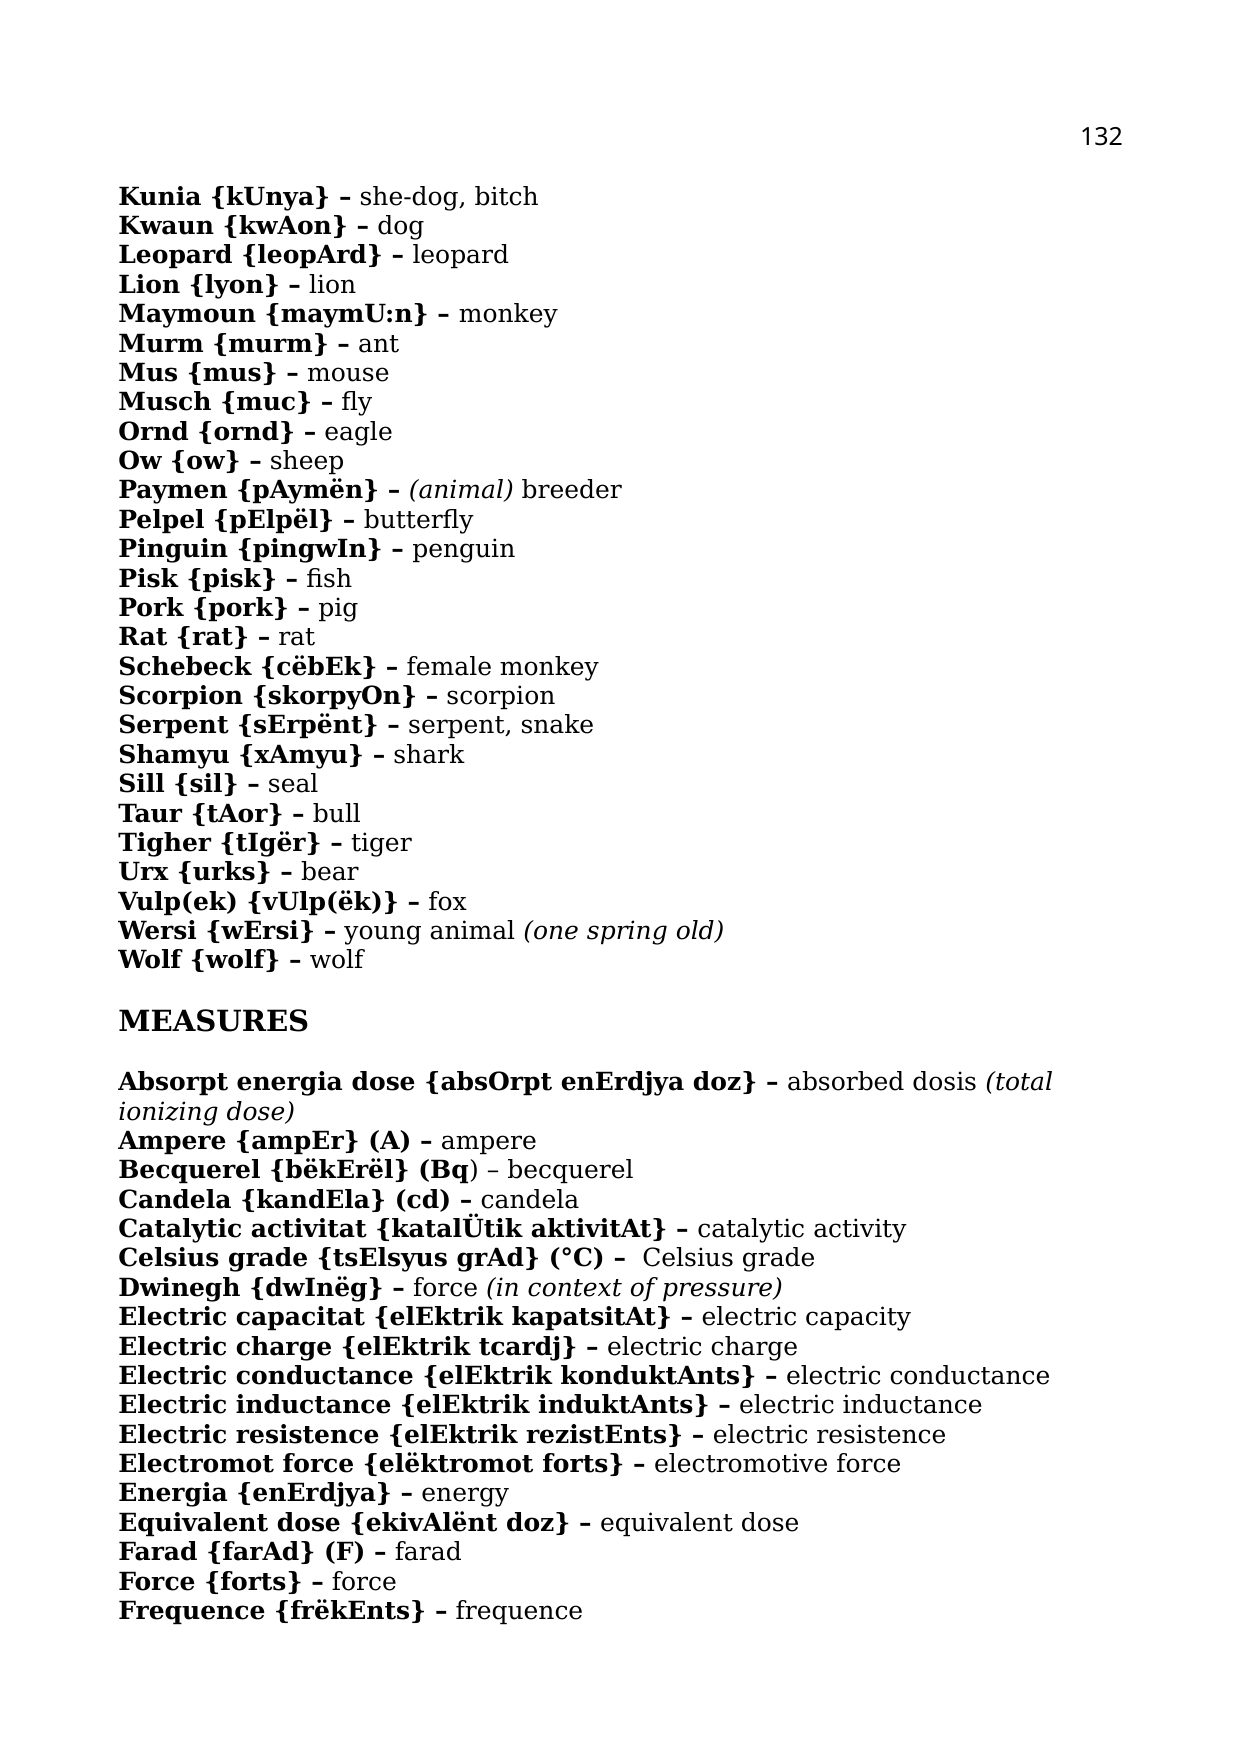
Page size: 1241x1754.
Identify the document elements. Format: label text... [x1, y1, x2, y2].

text Pelpel {pElpël} – butterfly [118, 505, 1123, 534]
text Paymen {pAymën} – (animal) breeder [118, 475, 1123, 505]
text Electric capacitat {elEktrik kapatsitAt} – electric capacity [118, 1302, 1123, 1332]
text Rat {rat} – rat [118, 622, 1123, 652]
text Equivalent dose {ekivAlënt doz} – equivalent dose [118, 1508, 1123, 1537]
text Celsius grade {tsElsyus grAd} (°C) – Celsius grade [118, 1243, 1123, 1273]
text Electric charge {elEktrik tcardj} – electric charge [118, 1332, 1123, 1361]
text Musch {muc} – fly [118, 387, 1123, 417]
text Lion {lyon} – lion [118, 270, 1123, 299]
text Ow {ow} – sheep [118, 446, 1123, 475]
text Ornd {ornd} – eagle [118, 417, 1123, 446]
subtitle MEASURES [118, 1004, 1123, 1038]
text Shamyu {xAmyu} – shark [118, 740, 1123, 769]
text Kunia {kUnya} – she-dog, bitch [118, 182, 1123, 211]
text Pinguin {pingwIn} – penguin [118, 534, 1123, 563]
text Farad {farAd} (F) – farad [118, 1537, 1123, 1567]
text Dwinegh {dwInëg} – force (in context of pressure) [118, 1273, 1123, 1302]
text Electromot force {elëktromot forts} – electromotive force [118, 1449, 1123, 1478]
text Pisk {pisk} – fish [118, 563, 1123, 593]
text Serpent {sErpënt} – serpent, snake [118, 710, 1123, 740]
text Mus {mus} – mouse [118, 358, 1123, 387]
text Kwaun {kwAon} – dog [118, 211, 1123, 240]
text Absorpt energia dose {absOrpt enErdjya doz} – absorbed dosis (total ionizing dose) [118, 1067, 1123, 1126]
text Wolf {wolf} – wolf [118, 945, 1123, 975]
text Taur {tAor} – bull [118, 798, 1123, 828]
text Wersi {wErsi} – young animal (one spring old) [118, 916, 1123, 945]
text Urx {urks} – bear [118, 857, 1123, 887]
text Tigher {tIgër} – tiger [118, 828, 1123, 857]
text Vulp(ek) {vUlp(ëk)} – fox [118, 887, 1123, 916]
text Energia {enErdjya} – energy [118, 1478, 1123, 1508]
text Frequence {frëkEnts} – frequence [118, 1596, 1123, 1625]
text Leopard {leopArd} – leopard [118, 240, 1123, 270]
text Becquerel {bëkErël} (Bq) – becquerel [118, 1155, 1123, 1185]
text Murm {murm} – ant [118, 328, 1123, 358]
text Pork {pork} – pig [118, 593, 1123, 622]
text Force {forts} – force [118, 1567, 1123, 1596]
text Electric conductance {elEktrik konduktAnts} – electric conductance [118, 1361, 1123, 1390]
text Candela {kandEla} (cd) – candela [118, 1185, 1123, 1214]
text Catalytic activitat {katalÜtik aktivitAt} – catalytic activity [118, 1214, 1123, 1243]
text Scorpion {skorpyOn} – scorpion [118, 681, 1123, 710]
text Electric inductance {elEktrik induktAnts} – electric inductance [118, 1390, 1123, 1420]
text Schebeck {cëbEk} – female monkey [118, 652, 1123, 681]
text Electric resistence {elEktrik rezistEnts} – electric resistence [118, 1420, 1123, 1449]
text Ampere {ampEr} (A) – ampere [118, 1126, 1123, 1155]
text Sill {sil} – seal [118, 769, 1123, 798]
text Maymoun {maymU:n} – monkey [118, 299, 1123, 328]
